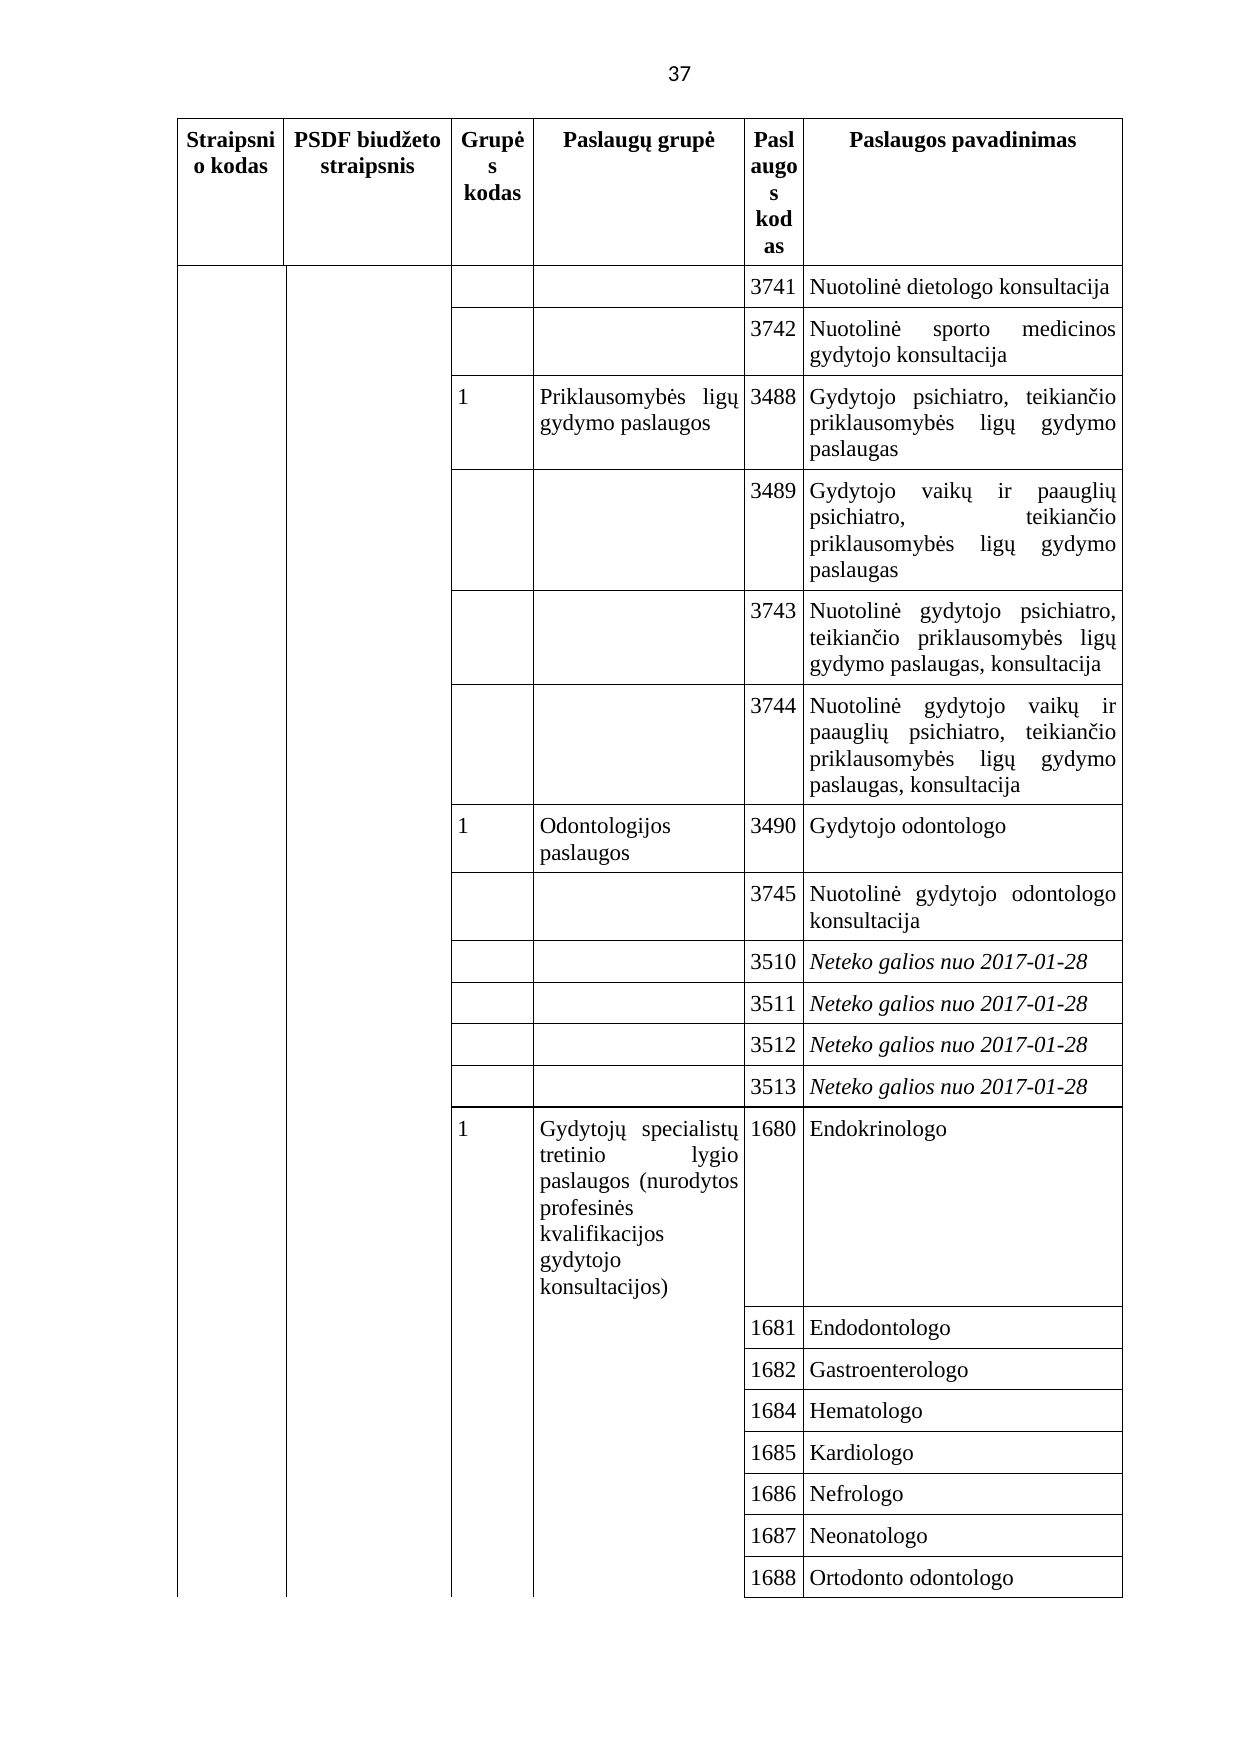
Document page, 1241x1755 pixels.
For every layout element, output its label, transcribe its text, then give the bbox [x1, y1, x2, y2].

table_cell [452, 470, 533, 589]
table_cell Nefrologo [804, 1474, 1122, 1514]
table_cell 3742 [745, 308, 803, 374]
table_cell [534, 983, 744, 1023]
table_cell [452, 941, 533, 982]
table_cell [178, 1431, 286, 1472]
table_cell [287, 684, 451, 804]
table_cell Gydytojų specialistų tretinio lygio paslaugos (nurodytos profesinės kvalifikacijos gydytojo konsultacijos) [534, 1108, 744, 1306]
table_cell 3510 [745, 941, 803, 982]
table_cell 1687 [745, 1515, 803, 1556]
table_cell [452, 1556, 533, 1597]
table_cell [452, 983, 533, 1023]
table_cell [178, 684, 286, 804]
table_header Paslaugų grupė [534, 119, 744, 265]
table_cell [178, 375, 286, 469]
table_cell [178, 940, 286, 982]
table_cell [534, 266, 744, 307]
table_cell [287, 872, 451, 940]
table_cell Nuotolinė gydytojo vaikų ir paauglių psichiatro, teikiančio priklausomybės ligų gydymo paslaugas, konsultacija [804, 685, 1122, 804]
table_cell [178, 590, 286, 684]
table_cell Ortodonto odontologo [804, 1557, 1122, 1597]
table_cell Priklausomybės ligų gydymo paslaugos [534, 376, 744, 469]
table_cell 1682 [745, 1349, 803, 1389]
table_cell [452, 1431, 533, 1472]
table_cell [287, 1065, 451, 1106]
table_cell [534, 1431, 744, 1472]
table_cell Nuotolinė sporto medicinos gydytojo konsultacija [804, 308, 1122, 374]
table_cell Gydytojo vaikų ir paauglių psichiatro, teikiančio priklausomybės ligų gydymo paslaugas [804, 470, 1122, 589]
table_cell Neteko galios nuo 2017-01-28 [804, 1024, 1122, 1065]
table_cell [287, 1348, 451, 1389]
table_cell 3741 [745, 266, 803, 307]
table_cell [452, 873, 533, 940]
table_header Straipsnio kodas [178, 119, 283, 265]
table_cell [452, 266, 533, 307]
table_cell [287, 266, 451, 307]
table_cell [452, 1066, 533, 1106]
table_cell [287, 982, 451, 1023]
table_cell Hematologo [804, 1390, 1122, 1431]
table_cell Endodontologo [804, 1307, 1122, 1348]
table_cell [534, 470, 744, 589]
table_cell [287, 375, 451, 469]
table_cell [178, 1348, 286, 1389]
table_header Paslaugos kodas [745, 119, 803, 265]
table_cell [178, 1106, 286, 1306]
table_cell [534, 1024, 744, 1065]
table_cell [534, 1556, 744, 1597]
table_cell Nuotolinė gydytojo odontologo konsultacija [804, 873, 1122, 940]
table_cell [178, 804, 286, 872]
table_cell Gastroenterologo [804, 1349, 1122, 1389]
table_cell 3488 [745, 376, 803, 469]
table_cell [287, 1473, 451, 1514]
table_cell [287, 590, 451, 684]
table_cell [178, 469, 286, 589]
table_cell [178, 1389, 286, 1431]
table_cell [534, 941, 744, 982]
table_cell [178, 1556, 286, 1597]
table_cell [178, 1473, 286, 1514]
table_cell Gydytojo odontologo [804, 805, 1122, 872]
table_cell 1 [452, 376, 533, 469]
table_cell [452, 1306, 533, 1348]
table_cell Neteko galios nuo 2017-01-28 [804, 941, 1122, 982]
table_cell [287, 1514, 451, 1556]
table_cell [452, 1473, 533, 1514]
table_cell [534, 1514, 744, 1556]
table_cell [178, 266, 286, 307]
table_cell Gydytojo psichiatro, teikiančio priklausomybės ligų gydymo paslaugas [804, 376, 1122, 469]
table_cell 1680 [745, 1108, 803, 1306]
table_cell 3743 [745, 591, 803, 684]
table_cell 1686 [745, 1474, 803, 1514]
table_cell [452, 685, 533, 804]
table_cell 1 [452, 805, 533, 872]
table_cell [452, 1024, 533, 1065]
table_cell [287, 940, 451, 982]
table_cell [287, 1389, 451, 1431]
table_cell [534, 1066, 744, 1106]
table_cell [452, 1348, 533, 1389]
table_cell [534, 1348, 744, 1389]
table_cell Endokrinologo [804, 1108, 1122, 1306]
table_cell [534, 1389, 744, 1431]
table_cell 3512 [745, 1024, 803, 1065]
table_cell [178, 982, 286, 1023]
table_cell 3744 [745, 685, 803, 804]
table_header Paslaugos pavadinimas [804, 119, 1122, 265]
table_cell [287, 1106, 451, 1306]
table_cell [178, 1065, 286, 1106]
table_cell Nuotolinė dietologo konsultacija [804, 266, 1122, 307]
table_cell [287, 804, 451, 872]
table_cell [287, 1556, 451, 1597]
table_cell [452, 591, 533, 684]
table_cell [452, 308, 533, 374]
table_header Grupės kodas [452, 119, 533, 265]
table_cell Odontologijos paslaugos [534, 805, 744, 872]
table_cell 1 [452, 1108, 533, 1306]
table_cell [287, 469, 451, 589]
table_cell [287, 1431, 451, 1472]
table_cell 3513 [745, 1066, 803, 1106]
table_cell 1684 [745, 1390, 803, 1431]
table_cell 1685 [745, 1432, 803, 1472]
table_cell Nuotolinė gydytojo psichiatro, teikiančio priklausomybės ligų gydymo paslaugas, konsultacija [804, 591, 1122, 684]
table_cell [452, 1389, 533, 1431]
table_cell [452, 1514, 533, 1556]
table_cell [178, 1306, 286, 1348]
table_cell [534, 1473, 744, 1514]
table_cell 3490 [745, 805, 803, 872]
table_cell [534, 685, 744, 804]
table_cell Neteko galios nuo 2017-01-28 [804, 983, 1122, 1023]
table_cell [178, 872, 286, 940]
table_cell [178, 307, 286, 374]
table_cell [534, 1306, 744, 1348]
table_cell Neonatologo [804, 1515, 1122, 1556]
table_cell [287, 1023, 451, 1065]
table_cell [178, 1023, 286, 1065]
table_header PSDF biudžeto straipsnis [284, 119, 451, 265]
table_cell [287, 307, 451, 374]
table_cell 3511 [745, 983, 803, 1023]
table_cell Kardiologo [804, 1432, 1122, 1472]
table_cell [534, 873, 744, 940]
table_cell [534, 308, 744, 374]
table_cell 1688 [745, 1557, 803, 1597]
table_cell [178, 1514, 286, 1556]
table_cell 1681 [745, 1307, 803, 1348]
table_cell [287, 1306, 451, 1348]
table_cell [534, 591, 744, 684]
table_cell 3745 [745, 873, 803, 940]
table_cell 3489 [745, 470, 803, 589]
table_cell Neteko galios nuo 2017-01-28 [804, 1066, 1122, 1106]
